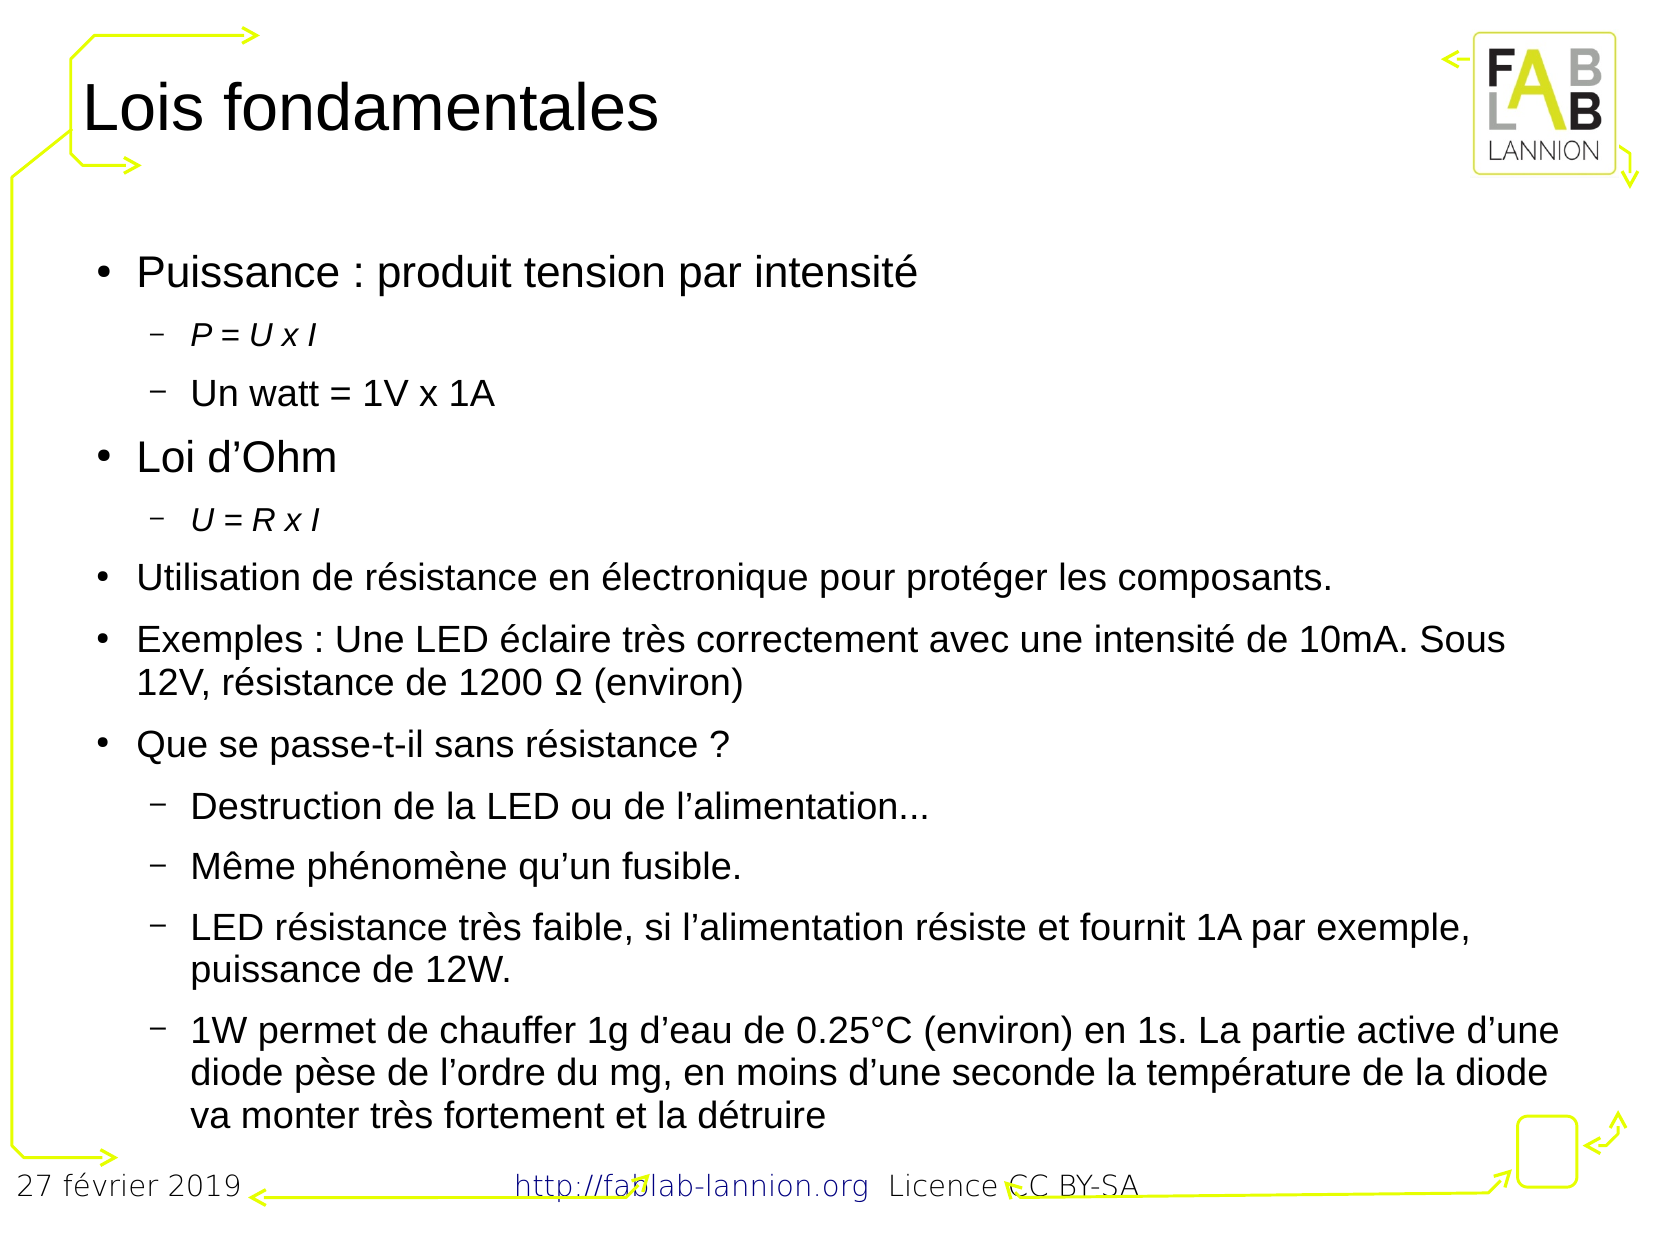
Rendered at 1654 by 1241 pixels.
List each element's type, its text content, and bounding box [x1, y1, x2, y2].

title Lois fondamentales [82, 49, 1441, 166]
list Puissance : produit tension par intensité P = U x I Un watt = 1V x 1A Loi d’Ohm U = R x I Utilisation de résistance en électronique pour protéger les composants. Exemples : Une LED éclaire très correctement avec une intensité de 10mA. Sous 12V, résistance de 1200 Ω (environ) Que se passe-t-il sans résistance ? Destruction de la LED ou de l’alimentation... Même phénomène qu’un fusible. LED résistance très faible, si l’alimentation résiste et fournit 1A par exemple, puissance de 12W. 1W permet de chauffer 1g d’eau de 0.25°C (environ) en 1s. La partie active d’une diode pèse de l’ordre du mg, en moins d’une seconde la température de la diode va monter très fortement et la détruire [82, 248, 1571, 1146]
picture [1470, 29, 1619, 178]
